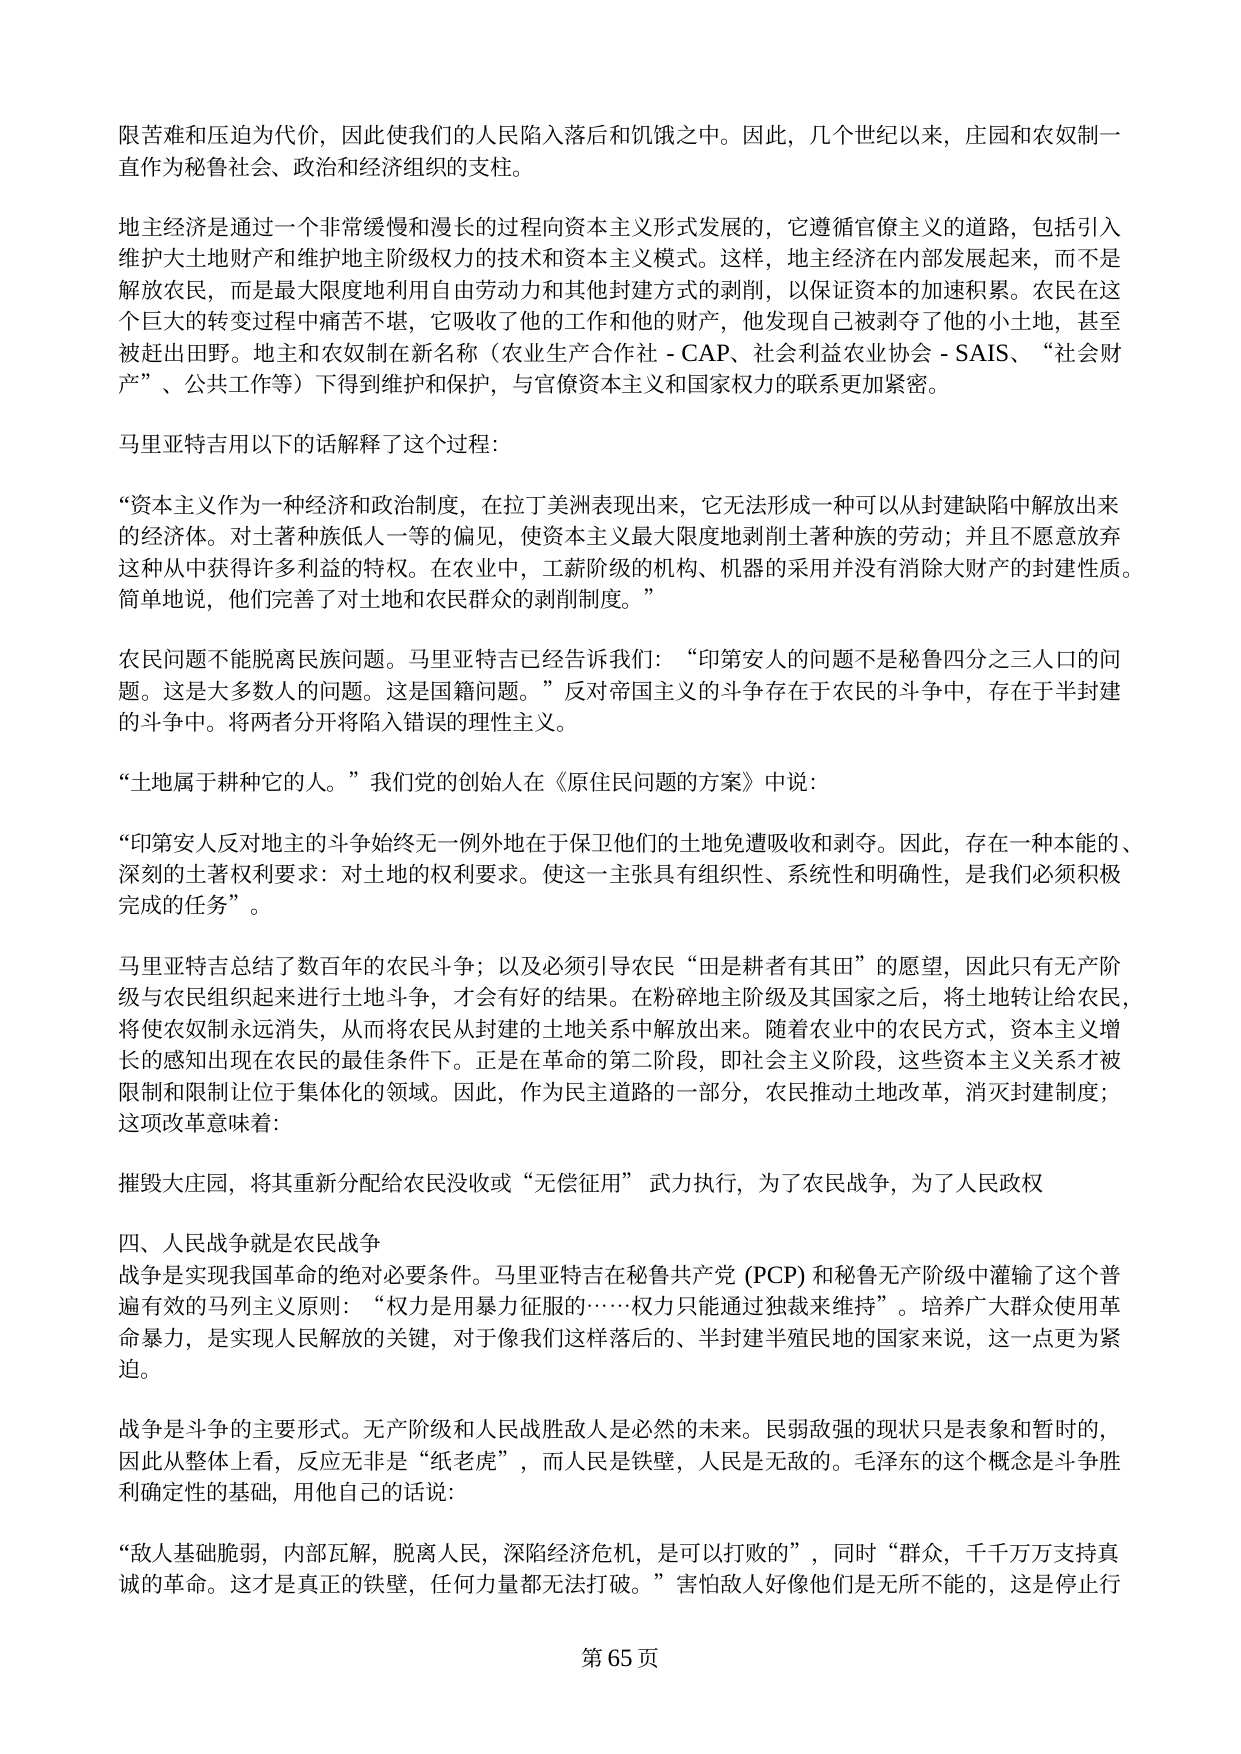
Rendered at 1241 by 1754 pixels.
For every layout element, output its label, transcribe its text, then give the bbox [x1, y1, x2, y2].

text 摧毁大庄园，将其重新分配给农民没收或“无偿征用” 武力执行，为了农民战争，为了人民政权 [118, 1166, 1122, 1198]
text 战争是斗争的主要形式。无产阶级和人民战胜敌人是必然的未来。民弱敌强的现状只是表象和暂时的，因此从整体上看，反应无非是“纸老虎”，而人民是铁壁，人民是无敌的。毛泽东的这个概念是斗争胜利确定性的基础，用他自己的话说： [118, 1413, 1122, 1507]
text “土地属于耕种它的人。”我们党的创始人在《原住民问题的方案》中说： [118, 766, 1122, 797]
text 地主经济是通过一个非常缓慢和漫长的过程向资本主义形式发展的，它遵循官僚主义的道路，包括引入维护大土地财产和维护地主阶级权力的技术和资本主义模式。这样，地主经济在内部发展起来，而不是解放农民，而是最大限度地利用自由劳动力和其他封建方式的剥削，以保证资本的加速积累。农民在这个巨大的转变过程中痛苦不堪，它吸收了他的工作和他的财产，他发现自己被剥夺了他的小土地，甚至被赶出田野。地主和农奴制在新名称（农业生产合作社 - CAP、社会利益农业协会 - SAIS、“社会财产”、公共工作等）下得到维护和保护，与官僚资本主义和国家权力的联系更加紧密。 [118, 210, 1122, 399]
text 马里亚特吉用以下的话解释了这个过程： [118, 428, 1122, 459]
text 马里亚特吉总结了数百年的农民斗争；以及必须引导农民“田是耕者有其田”的愿望，因此只有无产阶级与农民组织起来进行土地斗争，才会有好的结果。在粉碎地主阶级及其国家之后，将土地转让给农民，将使农奴制永远消失，从而将农民从封建的土地关系中解放出来。随着农业中的农民方式，资本主义增长的感知出现在农民的最佳条件下。正是在革命的第二阶段，即社会主义阶段，这些资本主义关系才被限制和限制让位于集体化的领域。因此，作为民主道路的一部分，农民推动土地改革，消灭封建制度；这项改革意味着： [118, 949, 1122, 1138]
text “敌人基础脆弱，内部瓦解，脱离人民，深陷经济危机，是可以打败的”，同时“群众，千千万万支持真诚的革命。这才是真正的铁壁，任何力量都无法打破。”害怕敌人好像他们是无所不能的，这是停止行 [118, 1536, 1122, 1599]
text 农民问题不能脱离民族问题。马里亚特吉已经告诉我们：“印第安人的问题不是秘鲁四分之三人口的问题。这是大多数人的问题。这是国籍问题。”反对帝国主义的斗争存在于农民的斗争中，存在于半封建的斗争中。将两者分开将陷入错误的理性主义。 [118, 642, 1122, 737]
text 战争是实现我国革命的绝对必要条件。马里亚特吉在秘鲁共产党 (PCP) 和秘鲁无产阶级中灌输了这个普遍有效的马列主义原则：“权力是用暴力征服的……权力只能通过独裁来维持”。培养广大群众使用革命暴力，是实现人民解放的关键，对于像我们这样落后的、半封建半殖民地的国家来说，这一点更为紧迫。 [118, 1258, 1122, 1384]
text 限苦难和压迫为代价，因此使我们的人民陷入落后和饥饿之中。因此，几个世纪以来，庄园和农奴制一直作为秘鲁社会、政治和经济组织的支柱。 [118, 118, 1122, 181]
text “印第安人反对地主的斗争始终无一例外地在于保卫他们的土地免遭吸收和剥夺。因此，存在一种本能的、深刻的土著权利要求：对土地的权利要求。使这一主张具有组织性、系统性和明确性，是我们必须积极完成的任务”。 [118, 826, 1122, 920]
text 四、人民战争就是农民战争 [118, 1227, 1122, 1258]
text “资本主义作为一种经济和政治制度，在拉丁美洲表现出来，它无法形成一种可以从封建缺陷中解放出来的经济体。对土著种族低人一等的偏见，使资本主义最大限度地剥削土著种族的劳动；并且不愿意放弃这种从中获得许多利益的特权。在农业中，工薪阶级的机构、机器的采用并没有消除大财产的封建性质。简单地说，他们完善了对土地和农民群众的剥削制度。” [118, 488, 1122, 614]
